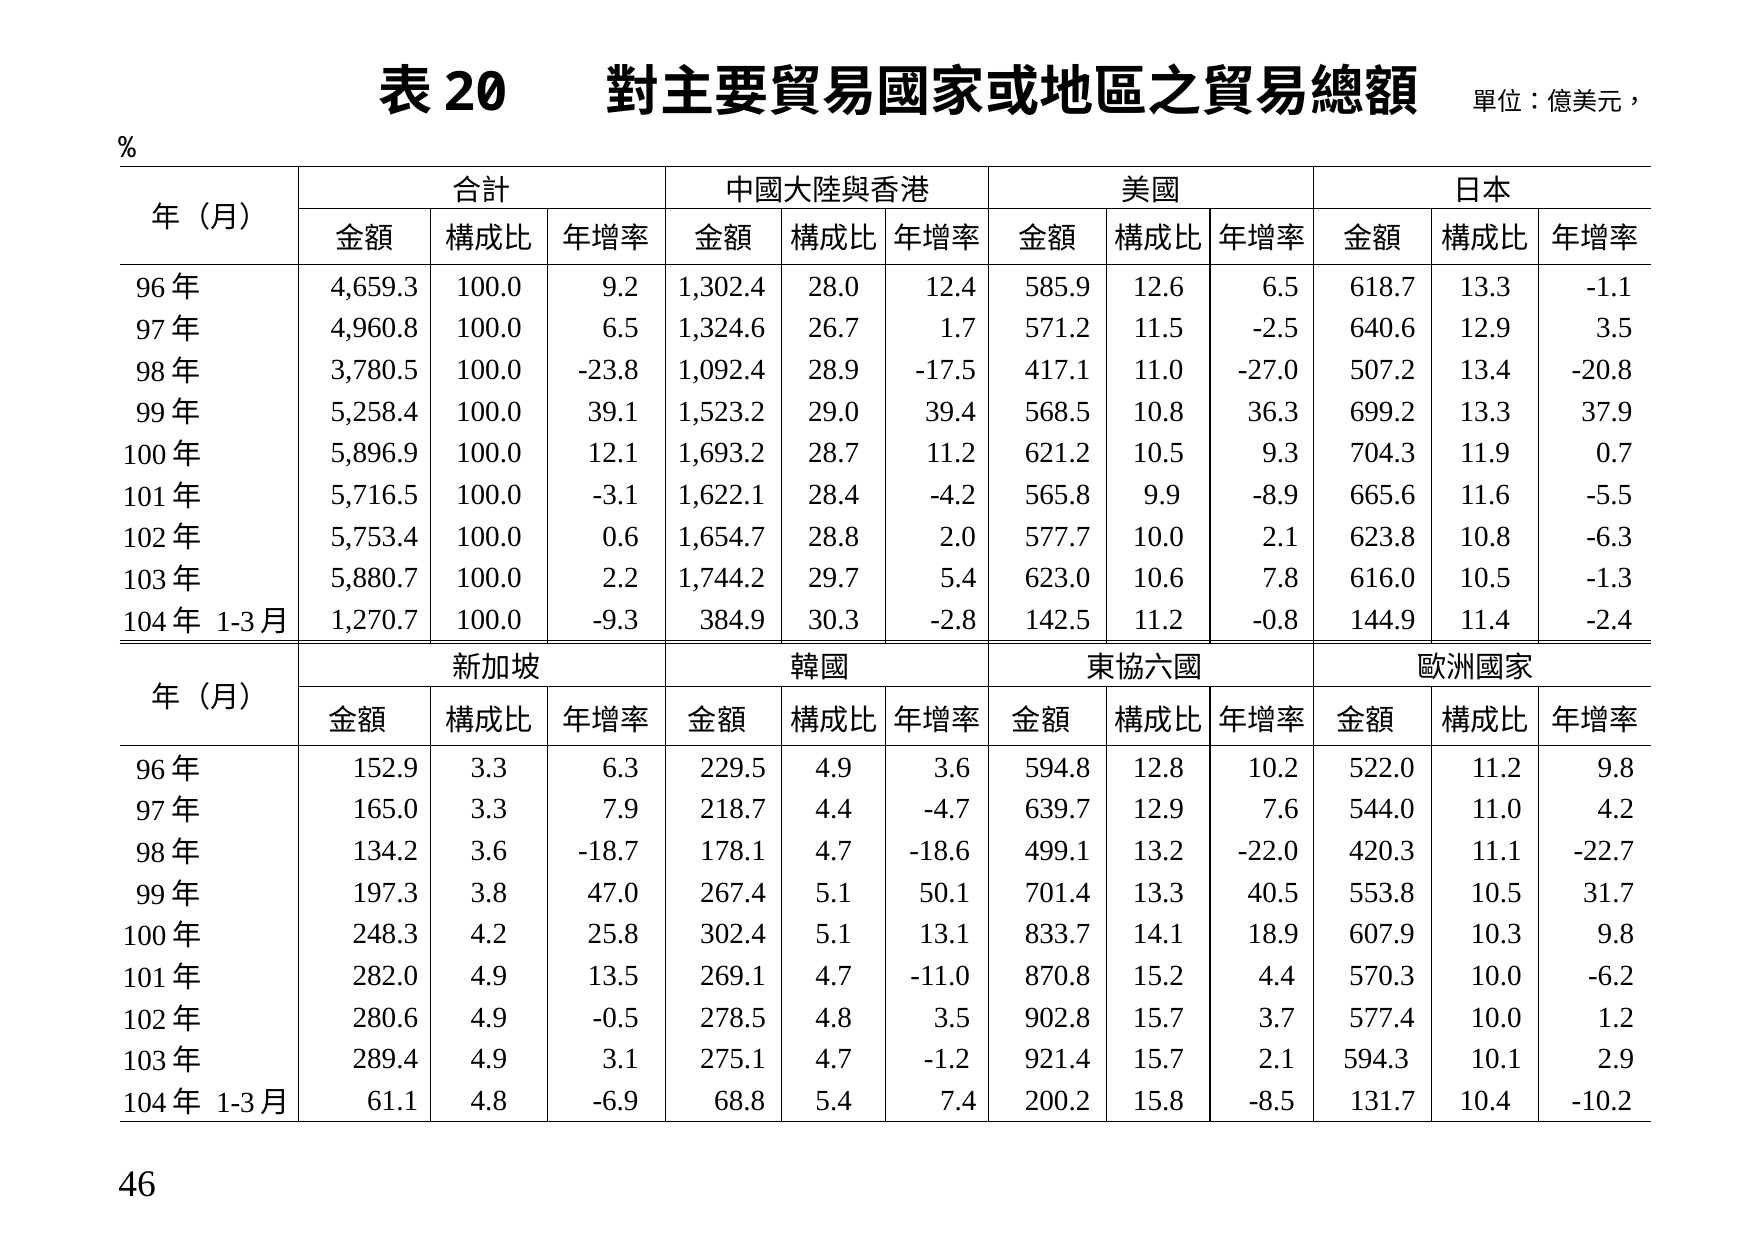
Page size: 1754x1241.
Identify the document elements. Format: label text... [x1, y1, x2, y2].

table_cell 7.8 [1211, 556, 1313, 598]
table_cell 100年 [120, 431, 298, 473]
table_cell 102年 [120, 996, 298, 1037]
table_cell 1.2 [1539, 996, 1651, 1037]
table_cell 699.2 [1314, 390, 1431, 431]
table_cell -6.2 [1539, 954, 1651, 996]
table_cell 10.0 [1432, 996, 1538, 1037]
table_cell 10.6 [1107, 556, 1209, 598]
table_cell 165.0 [299, 788, 430, 829]
table_cell 年增率 [1539, 209, 1651, 263]
table_cell 構成比 [431, 209, 547, 263]
table_cell 11.9 [1432, 431, 1538, 473]
table_cell 1,693.2 [666, 431, 781, 473]
table_cell 11.1 [1432, 829, 1538, 871]
table_cell 11.2 [1432, 746, 1538, 787]
table_cell 3.5 [886, 996, 988, 1037]
table_cell 13.3 [1432, 390, 1538, 431]
table_cell 10.2 [1211, 746, 1313, 787]
table_cell 420.3 [1314, 829, 1431, 871]
table_cell 101年 [120, 473, 298, 514]
table_cell 37.9 [1539, 390, 1651, 431]
table_header 日本 [1314, 167, 1651, 208]
table_cell 4.9 [431, 954, 547, 996]
table_cell -6.3 [1539, 515, 1651, 556]
table_cell 97年 [120, 306, 298, 348]
table_cell 金額 [989, 687, 1106, 745]
table_cell 29.7 [782, 556, 885, 598]
table_cell 金額 [1314, 209, 1431, 263]
table_cell 12.9 [1107, 788, 1209, 829]
table_cell 13.5 [548, 954, 665, 996]
table_cell 28.4 [782, 473, 885, 514]
table_cell 11.0 [1107, 348, 1209, 389]
table_cell 9.8 [1539, 746, 1651, 787]
table_cell 4.4 [782, 788, 885, 829]
table_cell 5.1 [782, 913, 885, 954]
table_cell 577.4 [1314, 996, 1431, 1037]
table_cell -1.3 [1539, 556, 1651, 598]
table_cell 144.9 [1314, 598, 1431, 639]
table_cell 26.7 [782, 306, 885, 348]
table_cell 0.6 [548, 515, 665, 556]
table_cell 金額 [666, 687, 781, 745]
table_cell -17.5 [886, 348, 988, 389]
table_cell 9.8 [1539, 913, 1651, 954]
table_cell 1,744.2 [666, 556, 781, 598]
table_cell 28.0 [782, 265, 885, 306]
table_cell 100.0 [431, 556, 547, 598]
table_cell 99年 [120, 871, 298, 912]
table_cell 5,896.9 [299, 431, 430, 473]
table_cell 9.2 [548, 265, 665, 306]
table_cell 68.8 [666, 1079, 781, 1121]
table_cell 2.0 [886, 515, 988, 556]
table_cell 10.4 [1432, 1079, 1538, 1121]
table_cell 9.9 [1107, 473, 1209, 514]
table_cell 1,092.4 [666, 348, 781, 389]
table_cell 12.9 [1432, 306, 1538, 348]
table_cell 5.4 [886, 556, 988, 598]
table_cell 2.1 [1211, 515, 1313, 556]
table_cell 3.1 [548, 1038, 665, 1079]
table_cell 構成比 [782, 209, 885, 263]
table_cell 100.0 [431, 515, 547, 556]
table_cell 10.3 [1432, 913, 1538, 954]
table_cell 47.0 [548, 871, 665, 912]
table_cell 142.5 [989, 598, 1106, 639]
table_cell 178.1 [666, 829, 781, 871]
table_cell 665.6 [1314, 473, 1431, 514]
table_cell 197.3 [299, 871, 430, 912]
table_cell 10.5 [1432, 556, 1538, 598]
table_cell 25.8 [548, 913, 665, 954]
table_cell 7.9 [548, 788, 665, 829]
table_cell 2.2 [548, 556, 665, 598]
table_cell 年增率 [548, 687, 665, 745]
table_cell 571.2 [989, 306, 1106, 348]
table_cell 13.1 [886, 913, 988, 954]
table_cell 39.4 [886, 390, 988, 431]
table_cell -22.7 [1539, 829, 1651, 871]
table_cell -27.0 [1211, 348, 1313, 389]
table_cell 5,716.5 [299, 473, 430, 514]
table_cell 280.6 [299, 996, 430, 1037]
table_cell -3.1 [548, 473, 665, 514]
table_cell 4.2 [1539, 788, 1651, 829]
table_cell 4,659.3 [299, 265, 430, 306]
table_cell 267.4 [666, 871, 781, 912]
table_cell 金額 [299, 687, 430, 745]
table_cell 507.2 [1314, 348, 1431, 389]
table_cell 年（月） [120, 644, 298, 745]
table_cell 年增率 [1211, 687, 1313, 745]
table_cell 104年 1-3月 [120, 1079, 298, 1121]
table_cell 384.9 [666, 598, 781, 639]
table_cell 7.4 [886, 1079, 988, 1121]
table_cell -20.8 [1539, 348, 1651, 389]
table_cell 28.9 [782, 348, 885, 389]
table_cell 623.8 [1314, 515, 1431, 556]
table_cell 607.9 [1314, 913, 1431, 954]
table_cell 61.1 [299, 1079, 430, 1121]
table_cell 新加坡 [299, 644, 665, 686]
table_cell 40.5 [1211, 871, 1313, 912]
table_cell 568.5 [989, 390, 1106, 431]
table_cell 年增率 [1211, 209, 1313, 263]
table_cell 100.0 [431, 431, 547, 473]
table_cell 6.3 [548, 746, 665, 787]
table_cell 623.0 [989, 556, 1106, 598]
table_cell 621.2 [989, 431, 1106, 473]
table_cell 10.5 [1107, 431, 1209, 473]
table_cell 10.5 [1432, 871, 1538, 912]
table_cell 4.4 [1211, 954, 1313, 996]
table_cell 97年 [120, 788, 298, 829]
table_cell 50.1 [886, 871, 988, 912]
table_cell 年增率 [548, 209, 665, 263]
table_cell 1,523.2 [666, 390, 781, 431]
table_cell 13.4 [1432, 348, 1538, 389]
table_cell 韓國 [666, 644, 988, 686]
table_cell 4.9 [431, 1038, 547, 1079]
table_cell 金額 [989, 209, 1106, 263]
table_cell 年增率 [886, 209, 988, 263]
table_cell 4.8 [431, 1079, 547, 1121]
table_cell 12.6 [1107, 265, 1209, 306]
table_cell 870.8 [989, 954, 1106, 996]
table_cell -2.4 [1539, 598, 1651, 639]
table_cell 9.3 [1211, 431, 1313, 473]
table_cell 499.1 [989, 829, 1106, 871]
table_cell -10.2 [1539, 1079, 1651, 1121]
table_cell 100.0 [431, 473, 547, 514]
table_cell -9.3 [548, 598, 665, 639]
table_cell 4.2 [431, 913, 547, 954]
table_cell -11.0 [886, 954, 988, 996]
table_cell 4.7 [782, 954, 885, 996]
table_cell 39.1 [548, 390, 665, 431]
table_cell 282.0 [299, 954, 430, 996]
table_cell 15.8 [1107, 1079, 1209, 1121]
table_cell 4.9 [431, 996, 547, 1037]
table_cell -0.5 [548, 996, 665, 1037]
table_cell 1,622.1 [666, 473, 781, 514]
table_cell 28.8 [782, 515, 885, 556]
table_cell -4.7 [886, 788, 988, 829]
table_cell 269.1 [666, 954, 781, 996]
table_cell 577.7 [989, 515, 1106, 556]
table_cell 10.8 [1432, 515, 1538, 556]
table_cell 100.0 [431, 306, 547, 348]
table_cell 3.3 [431, 788, 547, 829]
table_cell 833.7 [989, 913, 1106, 954]
table_cell -0.8 [1211, 598, 1313, 639]
table_cell 522.0 [1314, 746, 1431, 787]
table_cell 東協六國 [989, 644, 1313, 686]
table_cell 2.9 [1539, 1038, 1651, 1079]
table_cell 570.3 [1314, 954, 1431, 996]
table_cell 15.7 [1107, 996, 1209, 1037]
table_cell 構成比 [431, 687, 547, 745]
table_cell 6.5 [548, 306, 665, 348]
table_cell 100年 [120, 913, 298, 954]
table_cell 3,780.5 [299, 348, 430, 389]
table_cell 98年 [120, 348, 298, 389]
table_cell 921.4 [989, 1038, 1106, 1079]
table_cell 36.3 [1211, 390, 1313, 431]
table_cell 0.7 [1539, 431, 1651, 473]
table_cell 金額 [1314, 687, 1431, 745]
table_cell 金額 [299, 209, 430, 263]
table_cell 1,324.6 [666, 306, 781, 348]
table_cell 11.2 [886, 431, 988, 473]
table_cell 11.5 [1107, 306, 1209, 348]
table_cell -2.8 [886, 598, 988, 639]
table_cell 構成比 [1107, 209, 1209, 263]
table_cell -8.9 [1211, 473, 1313, 514]
table_cell 200.2 [989, 1079, 1106, 1121]
table_cell 12.4 [886, 265, 988, 306]
table_cell 4.7 [782, 829, 885, 871]
table_cell 152.9 [299, 746, 430, 787]
table_cell 99年 [120, 390, 298, 431]
table_cell 594.3 [1314, 1038, 1431, 1079]
table_cell 10.8 [1107, 390, 1209, 431]
table_cell 100.0 [431, 348, 547, 389]
table_cell 3.6 [886, 746, 988, 787]
table_cell 1,270.7 [299, 598, 430, 639]
table_cell 131.7 [1314, 1079, 1431, 1121]
table_cell 構成比 [1432, 687, 1538, 745]
table_cell 1,302.4 [666, 265, 781, 306]
table_cell 289.4 [299, 1038, 430, 1079]
table_cell 5,880.7 [299, 556, 430, 598]
table_cell 31.7 [1539, 871, 1651, 912]
table_cell 275.1 [666, 1038, 781, 1079]
table_cell 11.6 [1432, 473, 1538, 514]
table_cell 618.7 [1314, 265, 1431, 306]
table_cell 11.2 [1107, 598, 1209, 639]
table_cell 902.8 [989, 996, 1106, 1037]
table_cell 553.8 [1314, 871, 1431, 912]
table_cell 構成比 [1432, 209, 1538, 263]
table_cell 585.9 [989, 265, 1106, 306]
table_cell 4.9 [782, 746, 885, 787]
table_cell 104年 1-3月 [120, 598, 298, 639]
table_cell 103年 [120, 556, 298, 598]
table_cell -8.5 [1211, 1079, 1313, 1121]
table_cell 98年 [120, 829, 298, 871]
table_cell 218.7 [666, 788, 781, 829]
table_cell -2.5 [1211, 306, 1313, 348]
table_cell 14.1 [1107, 913, 1209, 954]
table_cell 565.8 [989, 473, 1106, 514]
table_cell 134.2 [299, 829, 430, 871]
table_cell 28.7 [782, 431, 885, 473]
table_cell 3.8 [431, 871, 547, 912]
table_cell 4.7 [782, 1038, 885, 1079]
table_cell 15.2 [1107, 954, 1209, 996]
table_cell 229.5 [666, 746, 781, 787]
table_cell 29.0 [782, 390, 885, 431]
table_cell 96年 [120, 746, 298, 787]
table_cell 歐洲國家 [1314, 644, 1651, 686]
table_cell 30.3 [782, 598, 885, 639]
table_cell -1.2 [886, 1038, 988, 1079]
table_cell 13.2 [1107, 829, 1209, 871]
table_cell 5.4 [782, 1079, 885, 1121]
table_cell 11.0 [1432, 788, 1538, 829]
table_cell 18.9 [1211, 913, 1313, 954]
table_cell 701.4 [989, 871, 1106, 912]
table_cell 102年 [120, 515, 298, 556]
table_cell -5.5 [1539, 473, 1651, 514]
table_cell 5.1 [782, 871, 885, 912]
table_cell -23.8 [548, 348, 665, 389]
table_cell 5,258.4 [299, 390, 430, 431]
table_cell 2.1 [1211, 1038, 1313, 1079]
table_cell 年增率 [886, 687, 988, 745]
table_cell 103年 [120, 1038, 298, 1079]
table_cell 構成比 [782, 687, 885, 745]
table_cell 11.4 [1432, 598, 1538, 639]
table_cell 15.7 [1107, 1038, 1209, 1079]
table_cell 10.0 [1107, 515, 1209, 556]
table_cell 100.0 [431, 598, 547, 639]
table_cell 13.3 [1432, 265, 1538, 306]
table_cell 構成比 [1107, 687, 1209, 745]
table_cell 594.8 [989, 746, 1106, 787]
table_cell 1,654.7 [666, 515, 781, 556]
table_cell 101年 [120, 954, 298, 996]
table_cell 302.4 [666, 913, 781, 954]
table_cell 12.1 [548, 431, 665, 473]
table_cell 4,960.8 [299, 306, 430, 348]
table_cell -22.0 [1211, 829, 1313, 871]
table_cell 417.1 [989, 348, 1106, 389]
table_cell -4.2 [886, 473, 988, 514]
table_cell 12.8 [1107, 746, 1209, 787]
table_cell 3.7 [1211, 996, 1313, 1037]
table_cell -1.1 [1539, 265, 1651, 306]
table_cell 3.3 [431, 746, 547, 787]
table_header 中國大陸與香港 [666, 167, 988, 208]
table_cell 639.7 [989, 788, 1106, 829]
table_cell 10.1 [1432, 1038, 1538, 1079]
table_cell 5,753.4 [299, 515, 430, 556]
table_header 年（月） [120, 167, 298, 263]
table_cell 3.6 [431, 829, 547, 871]
table_cell 金額 [666, 209, 781, 263]
table_cell 13.3 [1107, 871, 1209, 912]
table_cell 7.6 [1211, 788, 1313, 829]
table_cell -6.9 [548, 1079, 665, 1121]
table_cell 248.3 [299, 913, 430, 954]
table_cell 1.7 [886, 306, 988, 348]
table_cell 616.0 [1314, 556, 1431, 598]
table_cell 4.8 [782, 996, 885, 1037]
table_header 合計 [299, 167, 665, 208]
table_cell 96年 [120, 265, 298, 306]
table_cell 100.0 [431, 390, 547, 431]
table_cell 278.5 [666, 996, 781, 1037]
table_cell 544.0 [1314, 788, 1431, 829]
table_cell 6.5 [1211, 265, 1313, 306]
text 表20 對主要貿易國家或地區之貿易總額 單位：億美元，% [118, 47, 1636, 166]
table_cell -18.6 [886, 829, 988, 871]
table_cell 3.5 [1539, 306, 1651, 348]
table_cell 年增率 [1539, 687, 1651, 745]
table_cell 640.6 [1314, 306, 1431, 348]
table_cell 704.3 [1314, 431, 1431, 473]
table_cell -18.7 [548, 829, 665, 871]
table_cell 100.0 [431, 265, 547, 306]
table_cell 10.0 [1432, 954, 1538, 996]
table_header 美國 [989, 167, 1313, 208]
